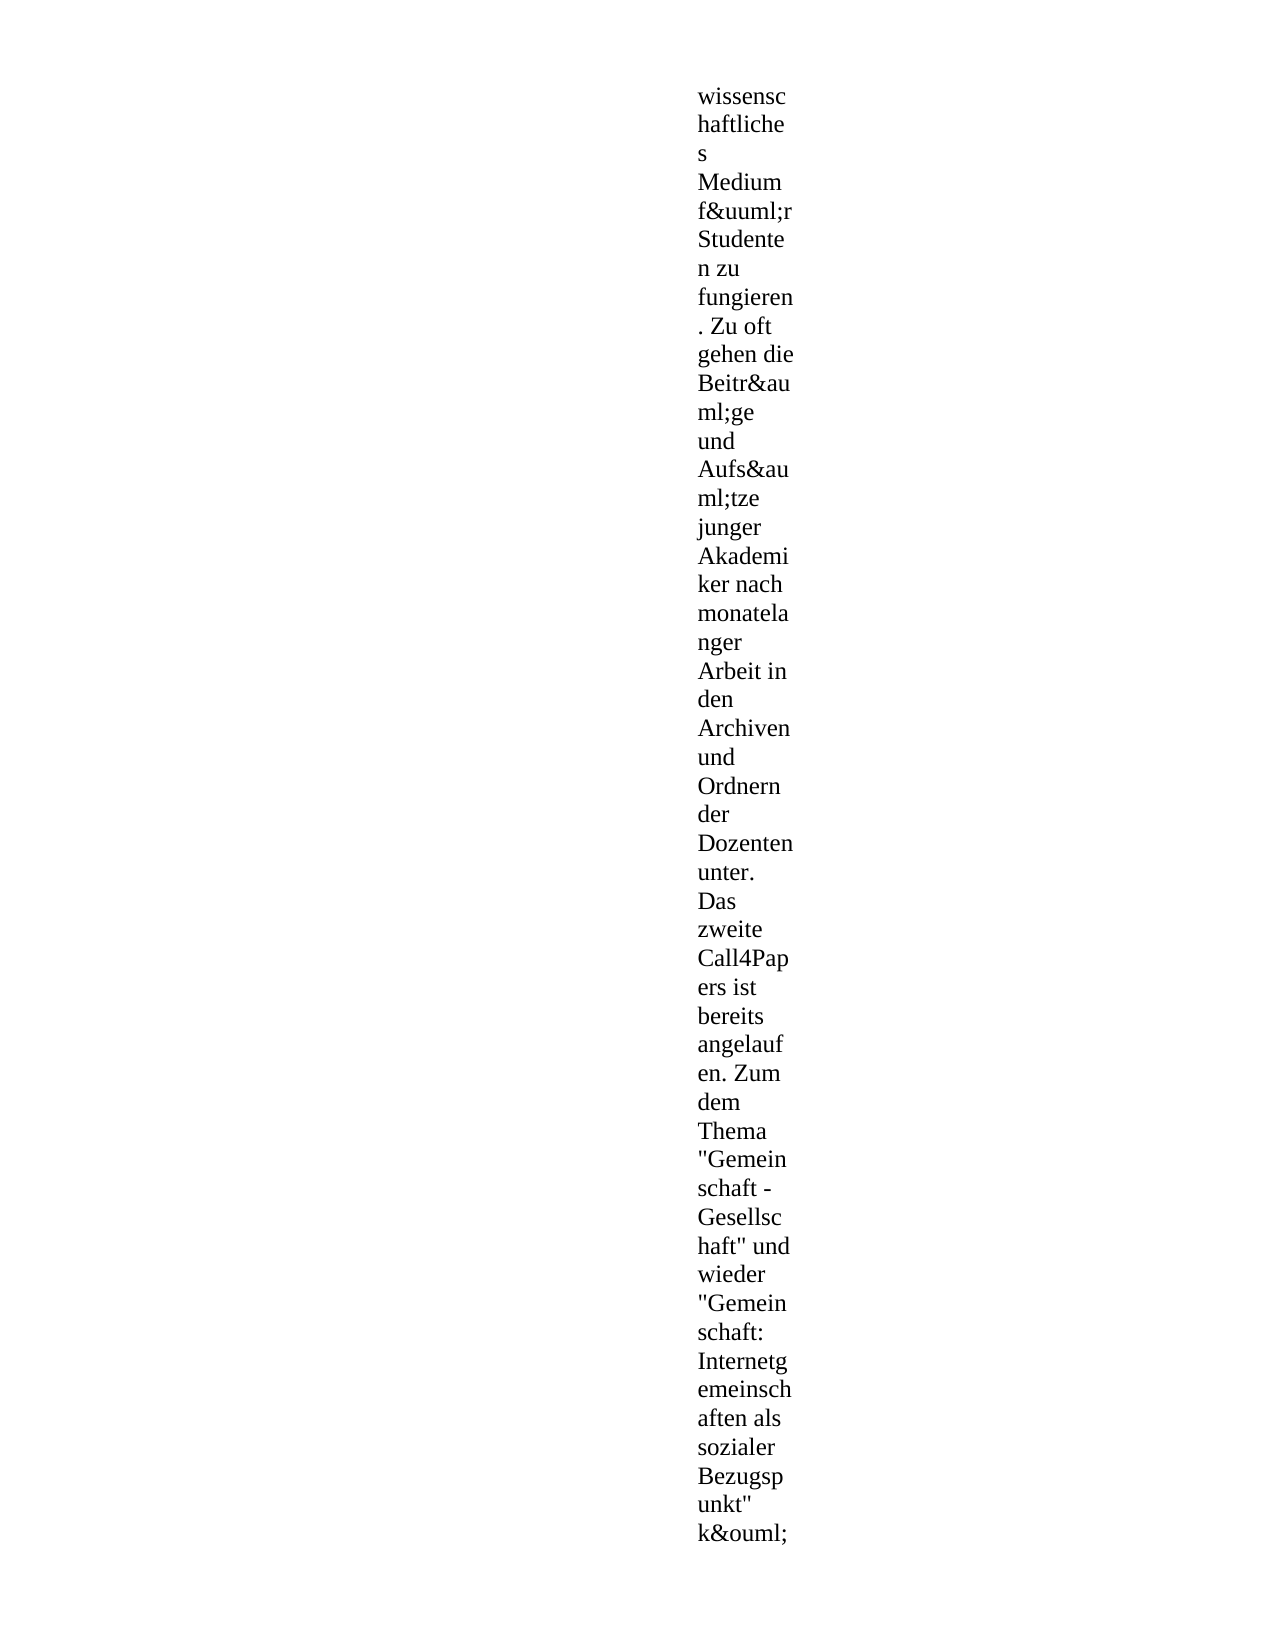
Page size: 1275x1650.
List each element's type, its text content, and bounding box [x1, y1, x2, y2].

table_cell [908, 75, 1017, 1553]
table_cell [475, 75, 583, 1553]
table_cell [1017, 75, 1125, 1553]
table_cell [150, 75, 258, 1553]
table_cell [583, 75, 692, 1553]
table_cell [367, 75, 475, 1553]
table_cell wissenschaftliches Medium f&uuml;r Studenten zu fungieren. Zu oft gehen die Beitr&auml;ge und Aufs&auml;tze junger Akademiker nach monatelanger Arbeit in den Archiven und Ordnern der Dozenten unter. Das zweite Call4Papers ist bereits angelaufen. Zum dem Thema "Gemeinschaft - Gesellschaft" und wieder "Gemeinschaft: Internetgemeinschaften als sozialer Bezugspunkt" k&ouml; [692, 75, 800, 1553]
table_cell [258, 75, 367, 1553]
table_cell [800, 75, 908, 1553]
